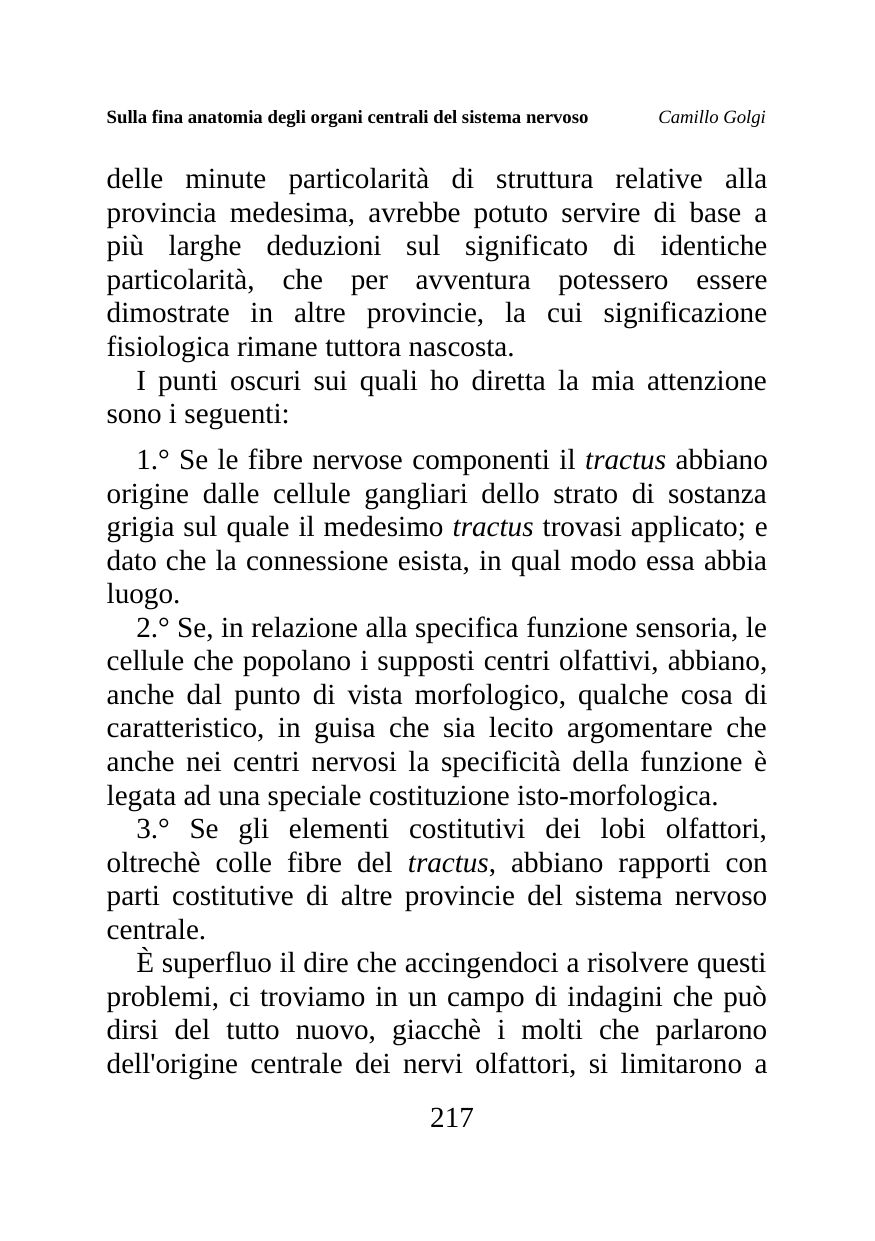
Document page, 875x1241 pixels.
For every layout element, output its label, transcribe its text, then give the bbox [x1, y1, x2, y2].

text È superfluo il dire che accingendoci a risolvere questi problemi, ci troviamo in un campo di indagini che può dirsi del tutto nuovo, giacchè i molti che parlarono dell'origine centrale dei nervi olfattori, si limitarono a [106, 945, 768, 1079]
text 1.° Se le fibre nervose componenti il tractus abbiano origine dalle cellule gangliari dello strato di sostanza grigia sul quale il medesimo tractus trovasi applicato; e dato che la connessione esista, in qual modo essa abbia luogo. [106, 442, 768, 610]
text delle minute particolarità di struttura relative alla provincia medesima, avrebbe potuto servire di base a più larghe deduzioni sul significato di identiche particolarità, che per avventura potessero essere dimostrate in altre provincie, la cui significazione fisiologica rimane tuttora nascosta. [106, 161, 768, 363]
text 2.° Se, in relazione alla specifica funzione sensoria, le cellule che popolano i supposti centri olfattivi, abbiano, anche dal punto di vista morfologico, qualche cosa di caratteristico, in guisa che sia lecito argomentare che anche nei centri nervosi la specificità della funzione è legata ad una speciale costituzione isto-morfologica. [106, 610, 768, 811]
text I punti oscuri sui quali ho diretta la mia attenzione sono i seguenti: [106, 363, 768, 430]
text 3.° Se gli elementi costitutivi dei lobi olfattori, oltrechè colle fibre del tractus, abbiano rapporti con parti costitutive di altre provincie del sistema nervoso centrale. [106, 811, 768, 945]
